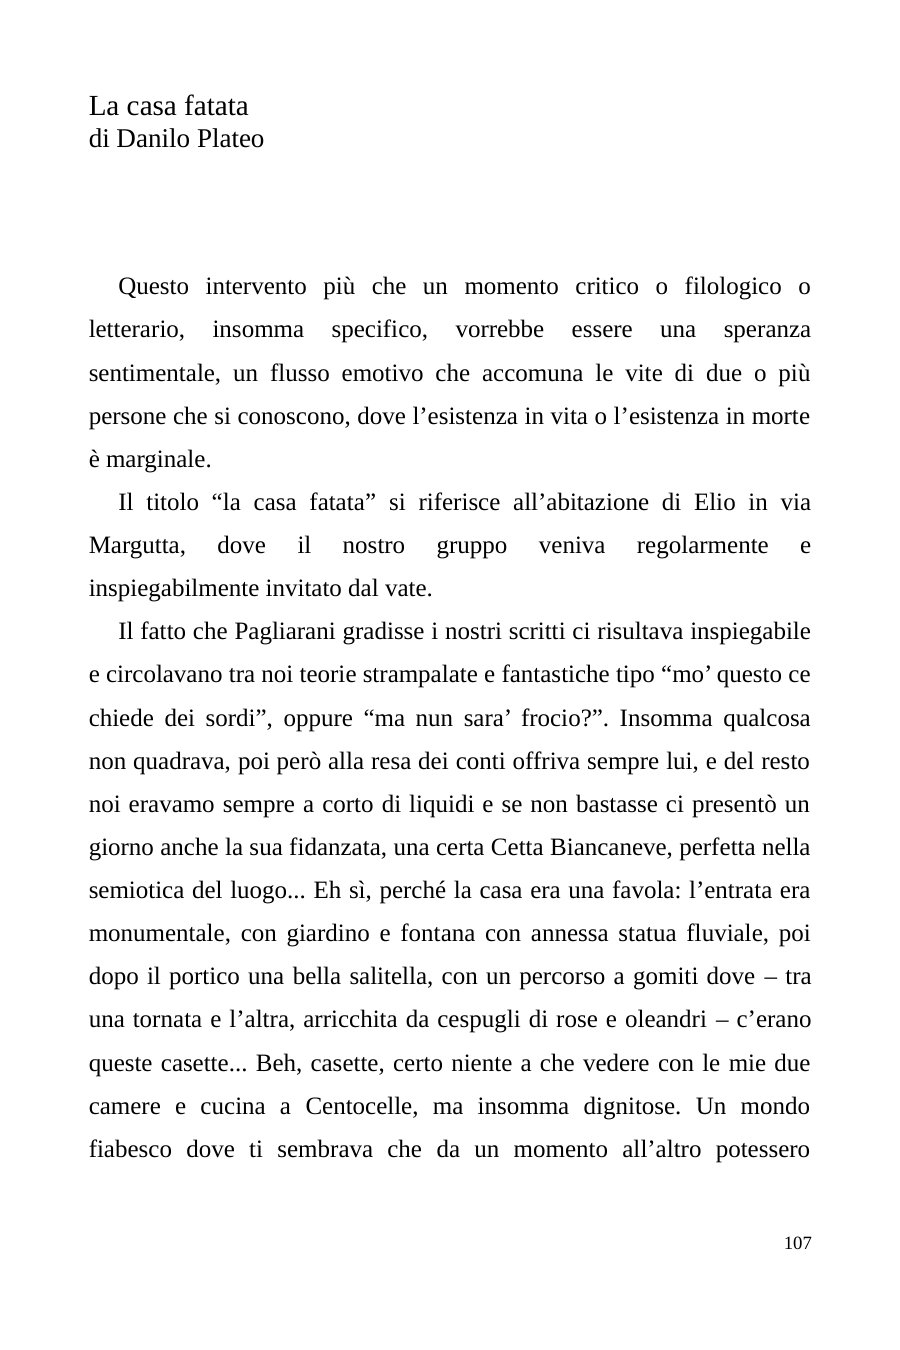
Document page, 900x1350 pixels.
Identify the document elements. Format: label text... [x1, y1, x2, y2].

text Il titolo “la casa fatata” si riferisce all’abitazione di Elio in via Margutta, dove il nostro gruppo veniva regolarmente e inspiegabilmente invitato dal vate. [88, 487, 811, 602]
text Il fatto che Pagliarani gradisse i nostri scritti ci risultava inspiegabile e circolavano tra noi teorie strampalate e fantastiche tipo “mo’ questo ce chiede dei sordi”, oppure “ma nun sara’ frocio?”. Insomma qualcosa non quadrava, poi però alla resa dei conti offriva sempre lui, e del resto noi eravamo sempre a corto di liquidi e se non bastasse ci presentò un giorno anche la sua fidanzata, una certa Cetta Biancaneve, perfetta nella semiotica del luogo... Eh sì, perché la casa era una favola: l’entrata era monumentale, con giardino e fontana con annessa statua fluviale, poi dopo il portico una bella salitella, con un percorso a gomiti dove ‒ tra una tornata e l’altra, arricchita da cespugli di rose e oleandri ‒ c’erano queste casette... Beh, casette, certo niente a che vedere con le mie due camere e cucina a Centocelle, ma insomma dignitose. Un mondo fiabesco dove ti sembrava che da un momento all’altro potessero [88, 616, 811, 1163]
text Questo intervento più che un momento critico o filologico o letterario, insomma specifico, vorrebbe essere una speranza sentimentale, un flusso emotivo che accomuna le vite di due o più persone che si conoscono, dove l’esistenza in vita o l’esistenza in morte è marginale. [88, 271, 811, 473]
subtitle La casa fatata di Danilo Plateo [88, 88, 811, 153]
